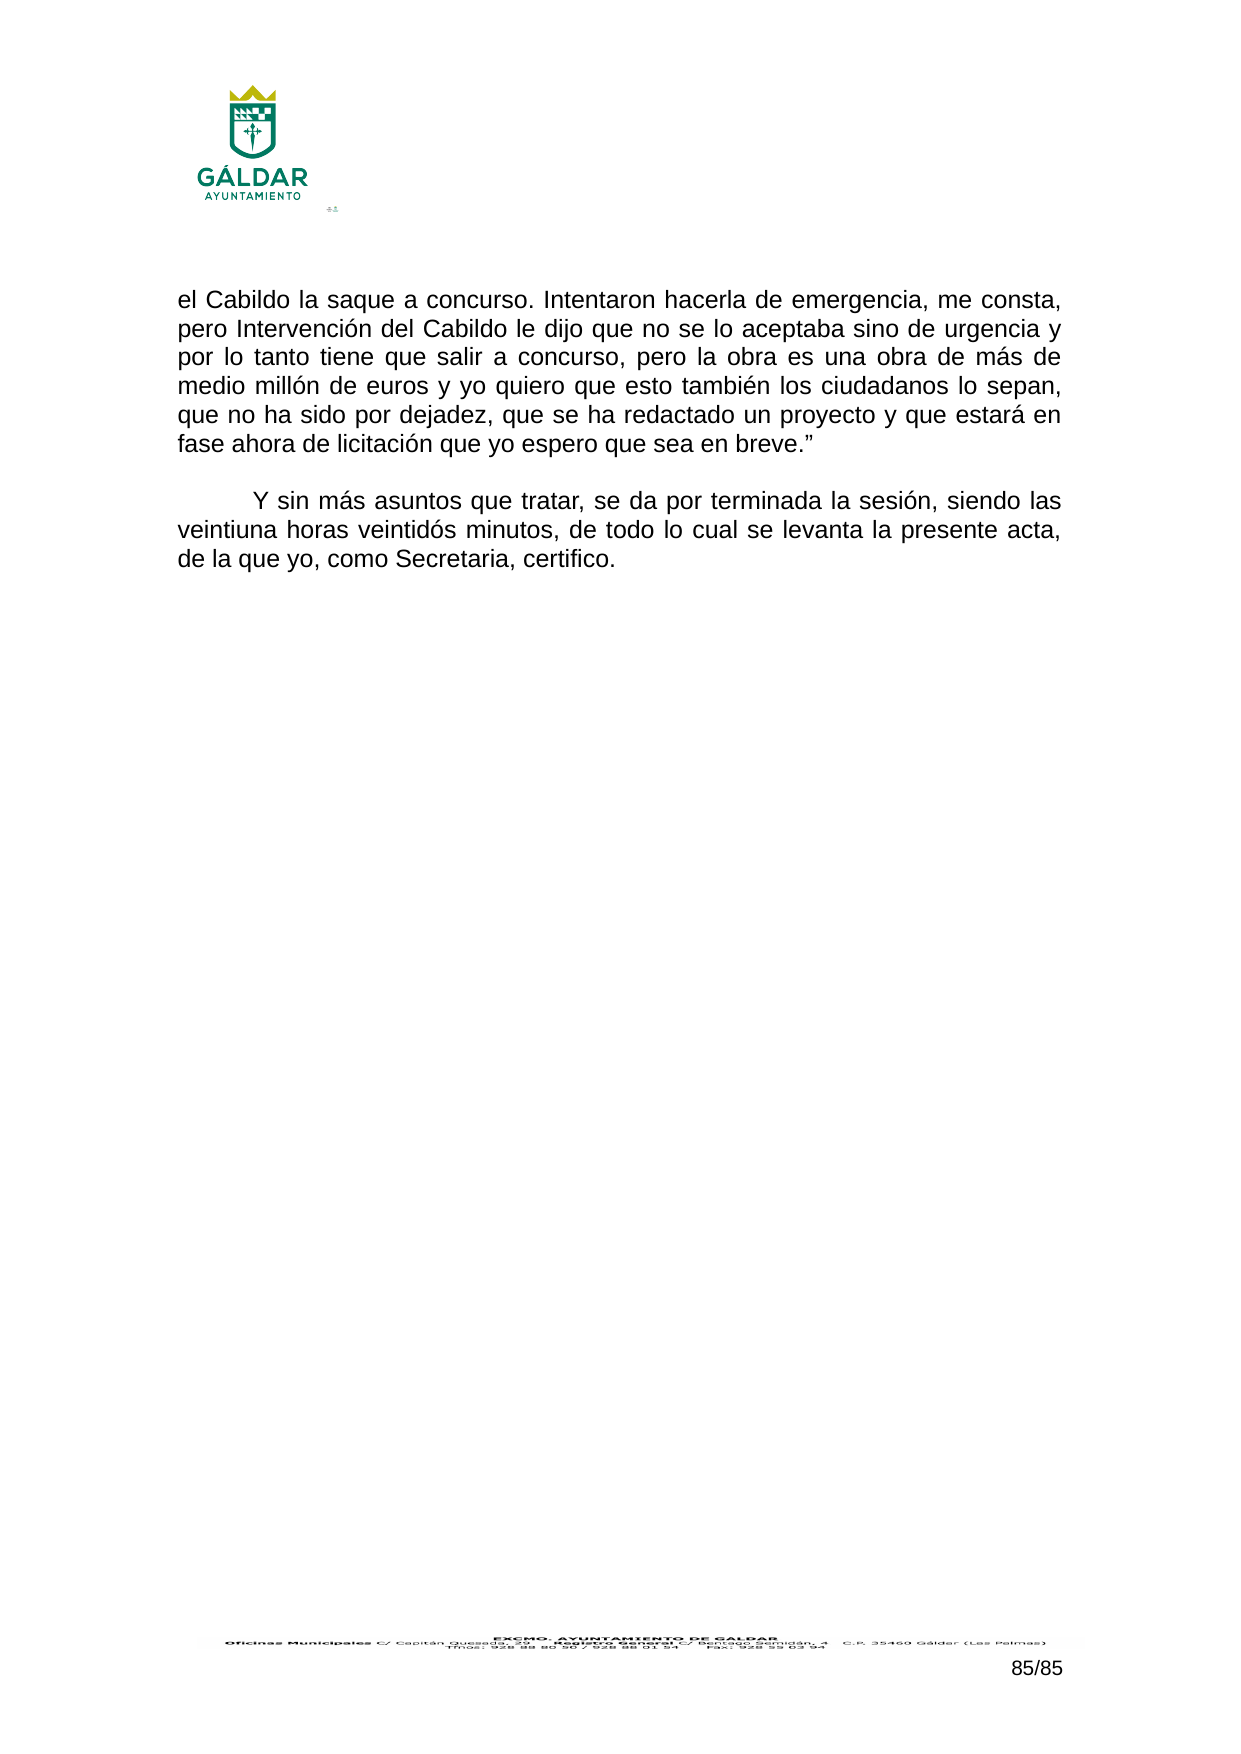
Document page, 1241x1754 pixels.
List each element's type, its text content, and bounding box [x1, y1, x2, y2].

picture [222, 1637, 1060, 1649]
picture [180, 73, 324, 212]
text Y sin más asuntos que tratar, se da por terminada la sesión, siendo las veintiuna horas veintidós minutos, de todo lo cual se levanta la presente acta, de la que yo, como Secretaria, certifico. [177, 486, 1063, 572]
text el Cabildo la saque a concurso. Intentaron hacerla de emergencia, me consta, pero Intervención del Cabildo le dijo que no se lo aceptaba sino de urgencia y por lo tanto tiene que salir a concurso, pero la obra es una obra de más de medio millón de euros y yo quiero que esto también los ciudadanos lo sepan, que no ha sido por dejadez, que se ha redactado un proyecto y que estará en fase ahora de licitación que yo espero que sea en breve.” [177, 285, 1063, 457]
picture [326, 206, 339, 212]
